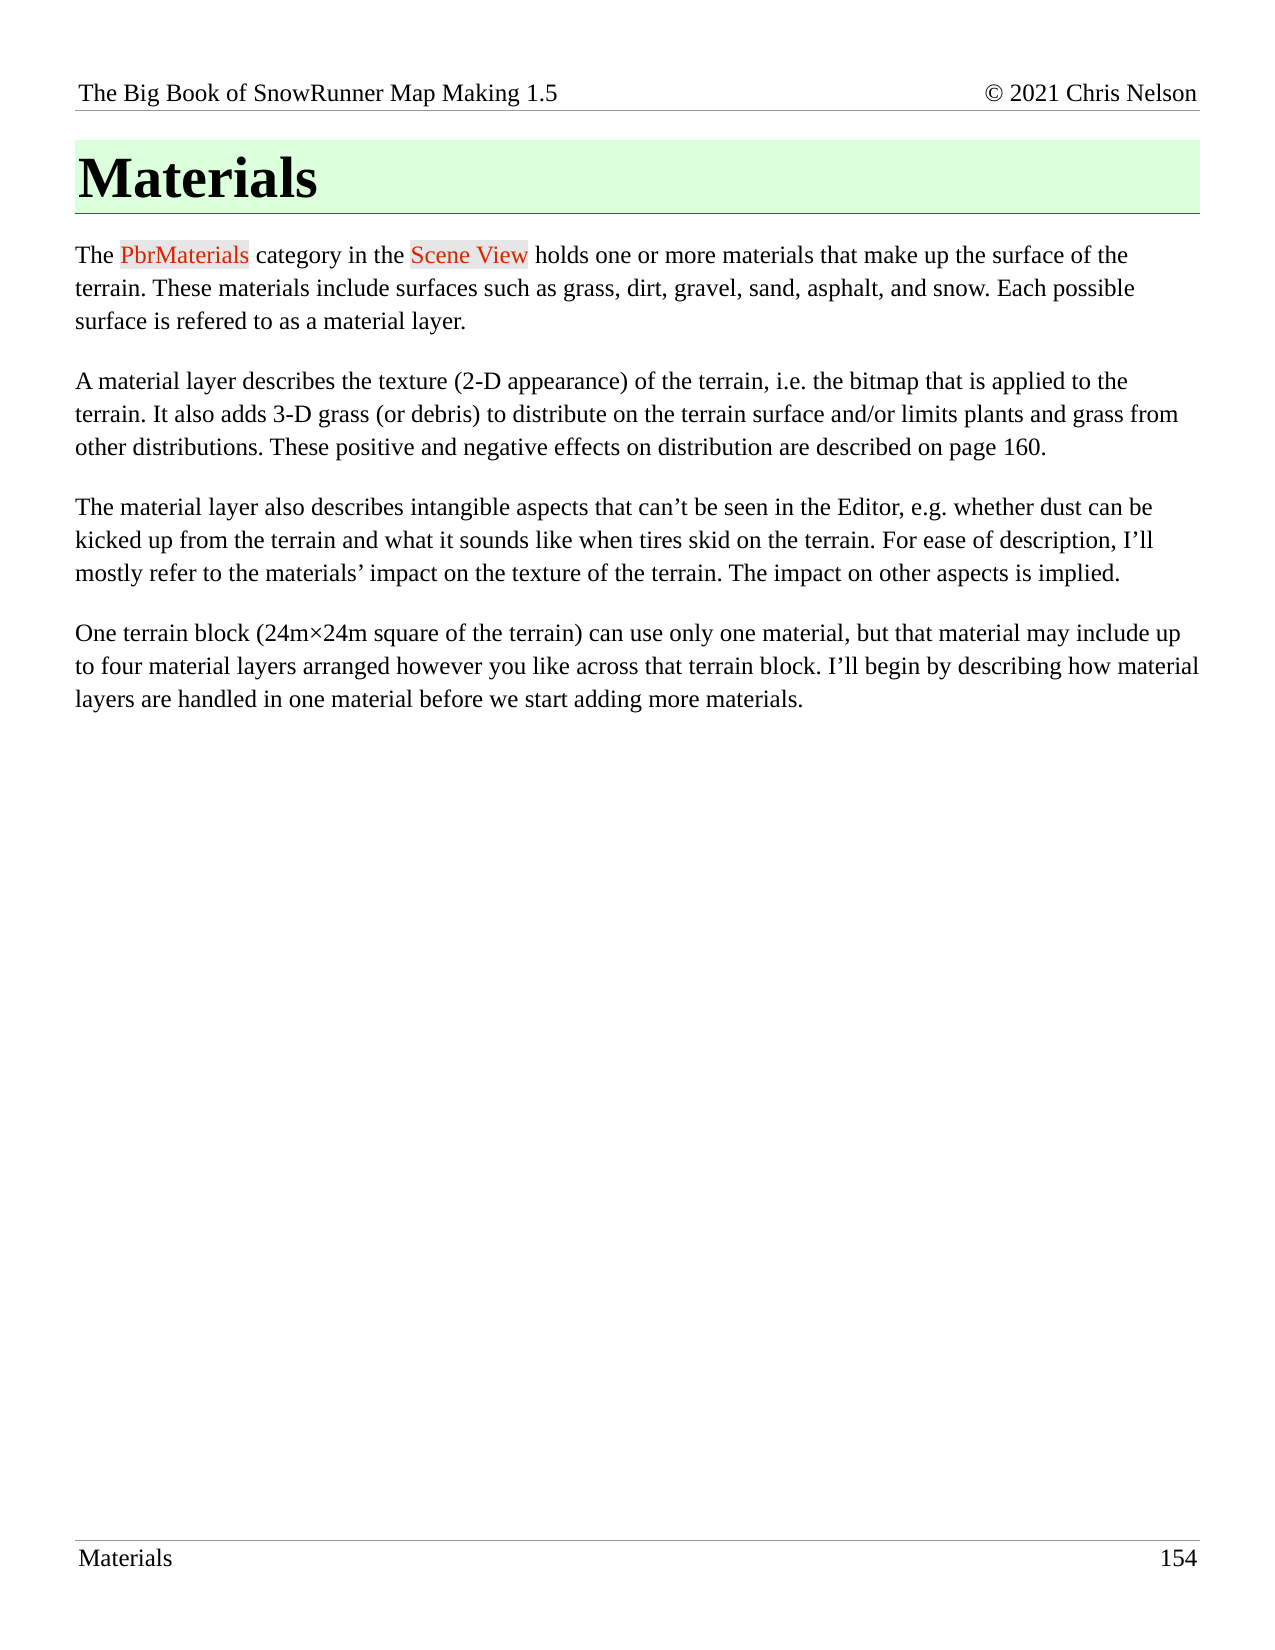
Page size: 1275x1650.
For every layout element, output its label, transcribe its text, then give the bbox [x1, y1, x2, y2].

text A material layer describes the texture (2‑D appearance) of the terrain, i.e. the bitmap that is applied to the terrain. It also adds 3‑D grass (or debris) to distribute on the terrain surface and/or limits plants and grass from other distributions. These positive and negative effects on distribution are described on page 160. [75, 366, 1200, 461]
subtitle Materials [75, 140, 1200, 213]
text The material layer also describes intangible aspects that can’t be seen in the Editor, e.g. whether dust can be kicked up from the terrain and what it sounds like when tires skid on the terrain. For ease of description, I’ll mostly refer to the materials’ impact on the texture of the terrain. The impact on other aspects is implied. [75, 492, 1200, 587]
text The PbrMaterials category in the Scene View holds one or more materials that make up the surface of the terrain. These materials include surfaces such as grass, dirt, gravel, sand, asphalt, and snow. Each possible surface is refered to as a material layer. [75, 240, 1200, 335]
text One terrain block (24m×24m square of the terrain) can use only one material, but that material may include up to four material layers arranged however you like across that terrain block. I’ll begin by describing how material layers are handled in one material before we start adding more materials. [75, 618, 1200, 713]
